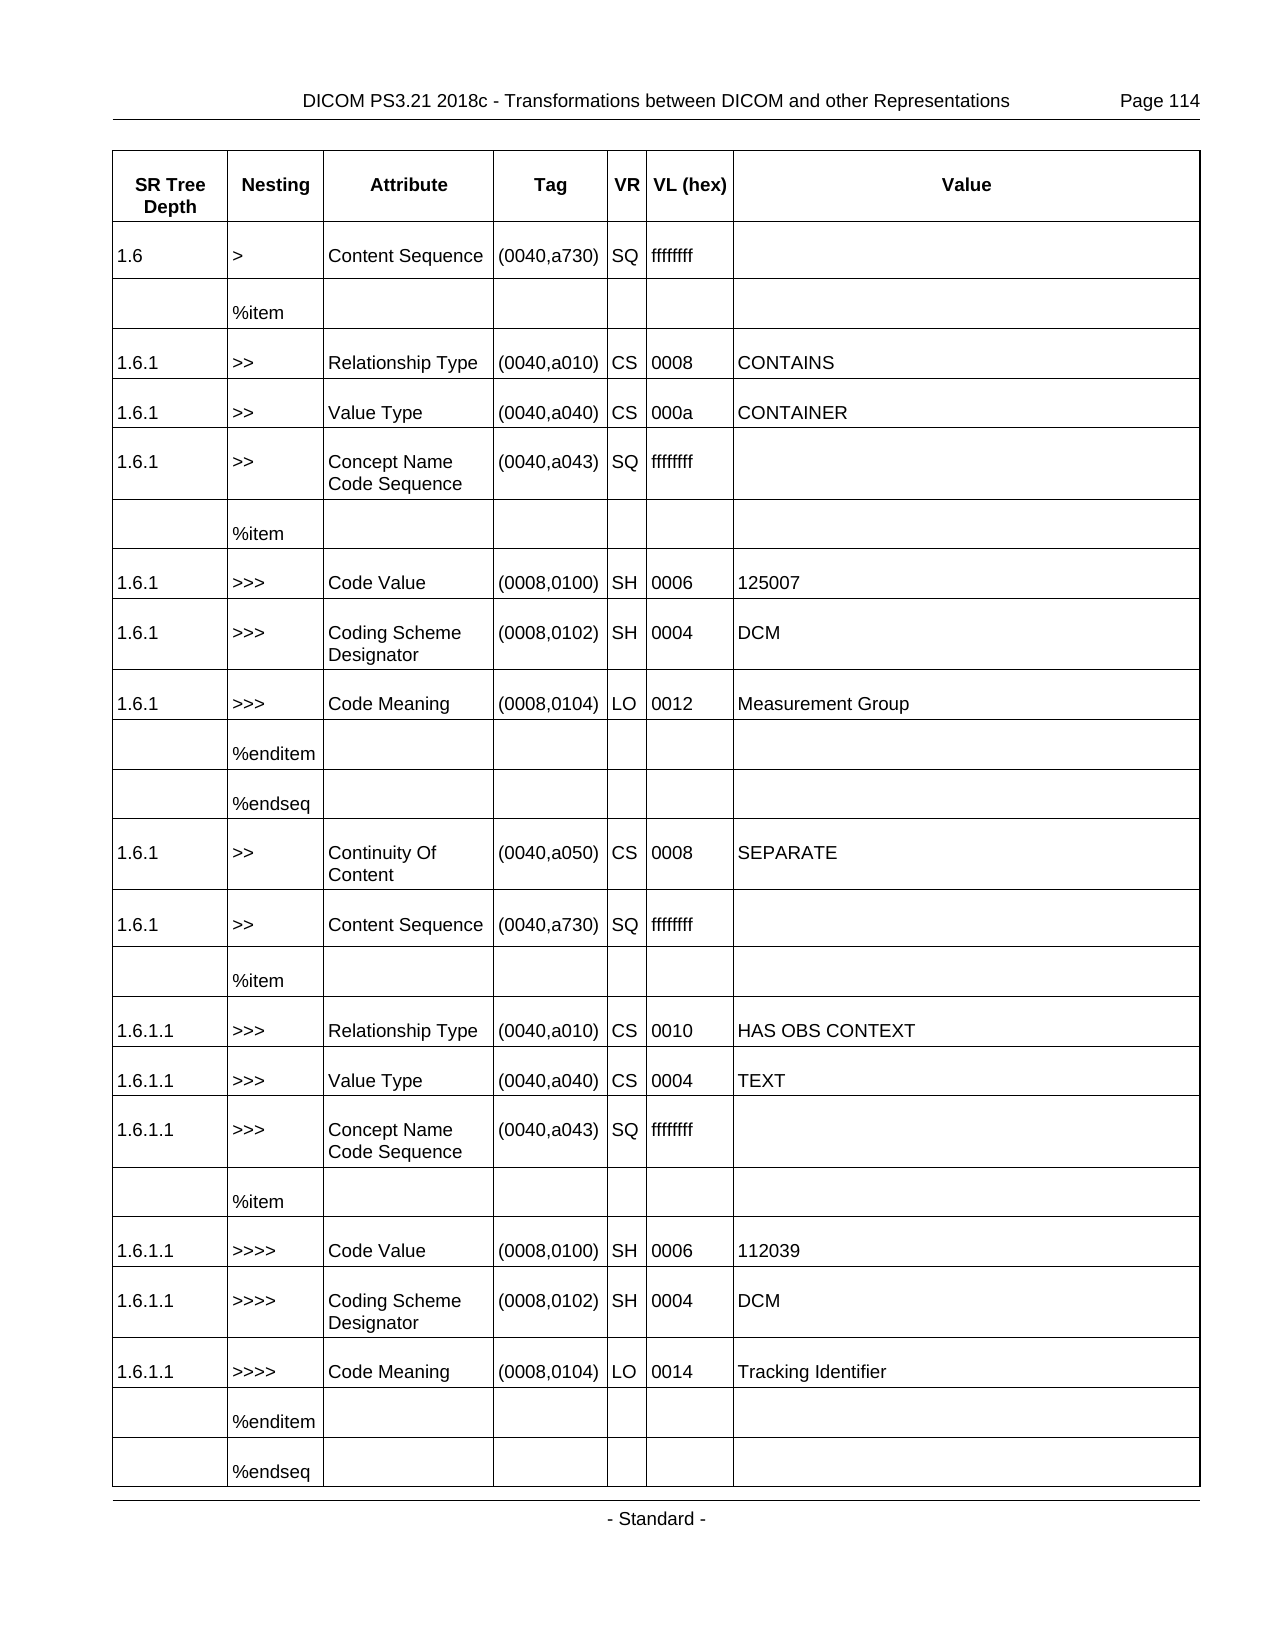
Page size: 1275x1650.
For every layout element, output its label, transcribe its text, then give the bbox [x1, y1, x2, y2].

table_cell Concept Name Code Sequence [324, 1096, 493, 1167]
table_cell ffffffff [647, 1096, 733, 1167]
table_cell [113, 1388, 227, 1437]
table_cell [113, 770, 227, 818]
table_cell [324, 1388, 493, 1437]
table_cell > [228, 222, 323, 278]
table_cell SQ [608, 222, 646, 278]
table_cell Concept Name Code Sequence [324, 428, 493, 498]
table_cell [113, 1438, 227, 1486]
table_cell [734, 770, 1199, 818]
table_cell [647, 1168, 733, 1216]
table_cell >>> [228, 997, 323, 1046]
table_cell [494, 1438, 607, 1486]
table_cell 0004 [647, 599, 733, 669]
table_cell Relationship Type [324, 329, 493, 377]
table_cell [647, 720, 733, 768]
table_cell 1.6.1.1 [113, 1338, 227, 1387]
table_cell 1.6.1 [113, 819, 227, 889]
table_cell (0040,a040) [494, 379, 607, 427]
table_cell SQ [608, 428, 646, 498]
table_cell [608, 500, 646, 548]
table_cell %endseq [228, 770, 323, 818]
table_cell Content Sequence [324, 222, 493, 278]
table_cell SEPARATE [734, 819, 1199, 889]
table_cell [608, 279, 646, 328]
table_cell [494, 1168, 607, 1216]
table_cell >>>> [228, 1338, 323, 1387]
table_cell 000a [647, 379, 733, 427]
table_cell Value Type [324, 379, 493, 427]
table_cell Code Value [324, 549, 493, 598]
table_cell 0014 [647, 1338, 733, 1387]
table_cell 125007 [734, 549, 1199, 598]
table_cell >> [228, 329, 323, 377]
table_cell 0004 [647, 1047, 733, 1095]
table_cell LO [608, 670, 646, 719]
table_cell Coding Scheme Designator [324, 599, 493, 669]
table_cell >> [228, 819, 323, 889]
table_cell Measurement Group [734, 670, 1199, 719]
table_cell [113, 500, 227, 548]
table_cell [734, 222, 1199, 278]
table_cell (0040,a010) [494, 997, 607, 1046]
table_cell (0008,0100) [494, 549, 607, 598]
table_cell SH [608, 1267, 646, 1337]
table_cell 0004 [647, 1267, 733, 1337]
table_cell >>> [228, 1047, 323, 1095]
table_cell [494, 720, 607, 768]
table_cell [734, 890, 1199, 946]
table_cell CS [608, 379, 646, 427]
table_header Nesting [228, 151, 323, 221]
table_cell %item [228, 947, 323, 996]
table_cell >>> [228, 599, 323, 669]
table_cell (0040,a730) [494, 890, 607, 946]
table_cell >> [228, 890, 323, 946]
table_cell 1.6.1 [113, 670, 227, 719]
table_cell (0008,0102) [494, 599, 607, 669]
table_cell %endseq [228, 1438, 323, 1486]
table_cell 112039 [734, 1217, 1199, 1266]
table_cell >>>> [228, 1267, 323, 1337]
table_cell 1.6.1.1 [113, 997, 227, 1046]
table_cell %enditem [228, 720, 323, 768]
table_cell 1.6.1 [113, 379, 227, 427]
table_cell 0006 [647, 549, 733, 598]
table_cell TEXT [734, 1047, 1199, 1095]
table_cell 0008 [647, 329, 733, 377]
table_cell [734, 720, 1199, 768]
table_cell [734, 1168, 1199, 1216]
table_header VR [608, 151, 646, 221]
table_header Attribute [324, 151, 493, 221]
table_cell [608, 770, 646, 818]
table_cell [734, 500, 1199, 548]
table_header Value [734, 151, 1199, 221]
table_header Tag [494, 151, 607, 221]
table_cell 1.6.1 [113, 890, 227, 946]
table_cell [734, 1438, 1199, 1486]
table_cell [734, 1096, 1199, 1167]
table_header SR Tree Depth [113, 151, 227, 221]
table_cell [324, 1168, 493, 1216]
table_cell (0040,a010) [494, 329, 607, 377]
table_cell [734, 1388, 1199, 1437]
table_cell CS [608, 1047, 646, 1095]
table_cell Relationship Type [324, 997, 493, 1046]
table_cell Tracking Identifier [734, 1338, 1199, 1387]
table_cell SH [608, 549, 646, 598]
table_cell CONTAINS [734, 329, 1199, 377]
table_cell 1.6.1 [113, 549, 227, 598]
table_cell (0040,a730) [494, 222, 607, 278]
table_cell [608, 1438, 646, 1486]
table_cell HAS OBS CONTEXT [734, 997, 1199, 1046]
table_cell [608, 720, 646, 768]
table_cell Content Sequence [324, 890, 493, 946]
table_cell >> [228, 428, 323, 498]
table_cell (0040,a043) [494, 1096, 607, 1167]
table_cell LO [608, 1338, 646, 1387]
table_cell >>>> [228, 1217, 323, 1266]
table_cell %item [228, 1168, 323, 1216]
table_cell Continuity Of Content [324, 819, 493, 889]
table_cell 0010 [647, 997, 733, 1046]
table_cell [324, 1438, 493, 1486]
table_cell SQ [608, 890, 646, 946]
table_header VL (hex) [647, 151, 733, 221]
table_cell 0012 [647, 670, 733, 719]
table_cell [324, 500, 493, 548]
table_cell %item [228, 500, 323, 548]
table_cell [494, 947, 607, 996]
table_cell 1.6.1.1 [113, 1047, 227, 1095]
table_cell [324, 770, 493, 818]
table_cell [608, 947, 646, 996]
table_cell [608, 1388, 646, 1437]
table_cell [324, 279, 493, 328]
table_cell [324, 947, 493, 996]
table_cell Code Value [324, 1217, 493, 1266]
table_cell 1.6.1 [113, 599, 227, 669]
table_cell 1.6 [113, 222, 227, 278]
table_cell [734, 947, 1199, 996]
table_cell [113, 1168, 227, 1216]
table_cell Code Meaning [324, 670, 493, 719]
table_cell Value Type [324, 1047, 493, 1095]
table_cell ffffffff [647, 222, 733, 278]
table_cell SH [608, 1217, 646, 1266]
table_cell (0008,0104) [494, 1338, 607, 1387]
table_cell CS [608, 819, 646, 889]
table_cell [494, 500, 607, 548]
table_cell >> [228, 379, 323, 427]
table_cell ffffffff [647, 428, 733, 498]
table_cell 0008 [647, 819, 733, 889]
table_cell DCM [734, 1267, 1199, 1337]
table_cell (0008,0104) [494, 670, 607, 719]
table_cell [608, 1168, 646, 1216]
table_cell >>> [228, 1096, 323, 1167]
table_cell [647, 500, 733, 548]
table_cell (0008,0100) [494, 1217, 607, 1266]
table_cell CS [608, 997, 646, 1046]
table_cell 1.6.1.1 [113, 1267, 227, 1337]
table_cell DCM [734, 599, 1199, 669]
table_cell [494, 279, 607, 328]
table_cell 1.6.1 [113, 428, 227, 498]
table_cell [647, 1438, 733, 1486]
table_cell [494, 770, 607, 818]
table_cell [647, 1388, 733, 1437]
table_cell 1.6.1.1 [113, 1096, 227, 1167]
table_cell >>> [228, 670, 323, 719]
table_cell %item [228, 279, 323, 328]
table_cell %enditem [228, 1388, 323, 1437]
table_cell (0040,a050) [494, 819, 607, 889]
table_cell [113, 279, 227, 328]
table_cell [113, 947, 227, 996]
table_cell Coding Scheme Designator [324, 1267, 493, 1337]
table_cell SQ [608, 1096, 646, 1167]
table_cell 0006 [647, 1217, 733, 1266]
table_cell CS [608, 329, 646, 377]
table_cell CONTAINER [734, 379, 1199, 427]
table_cell [647, 279, 733, 328]
table_cell [647, 947, 733, 996]
table_cell Code Meaning [324, 1338, 493, 1387]
table_cell ffffffff [647, 890, 733, 946]
table_cell (0040,a043) [494, 428, 607, 498]
table_cell (0008,0102) [494, 1267, 607, 1337]
table_cell 1.6.1.1 [113, 1217, 227, 1266]
table_cell (0040,a040) [494, 1047, 607, 1095]
table_cell [734, 279, 1199, 328]
table_cell SH [608, 599, 646, 669]
table_cell [324, 720, 493, 768]
table_cell [494, 1388, 607, 1437]
table_cell >>> [228, 549, 323, 598]
table_cell [734, 428, 1199, 498]
table_cell [647, 770, 733, 818]
table_cell 1.6.1 [113, 329, 227, 377]
table_cell [113, 720, 227, 768]
